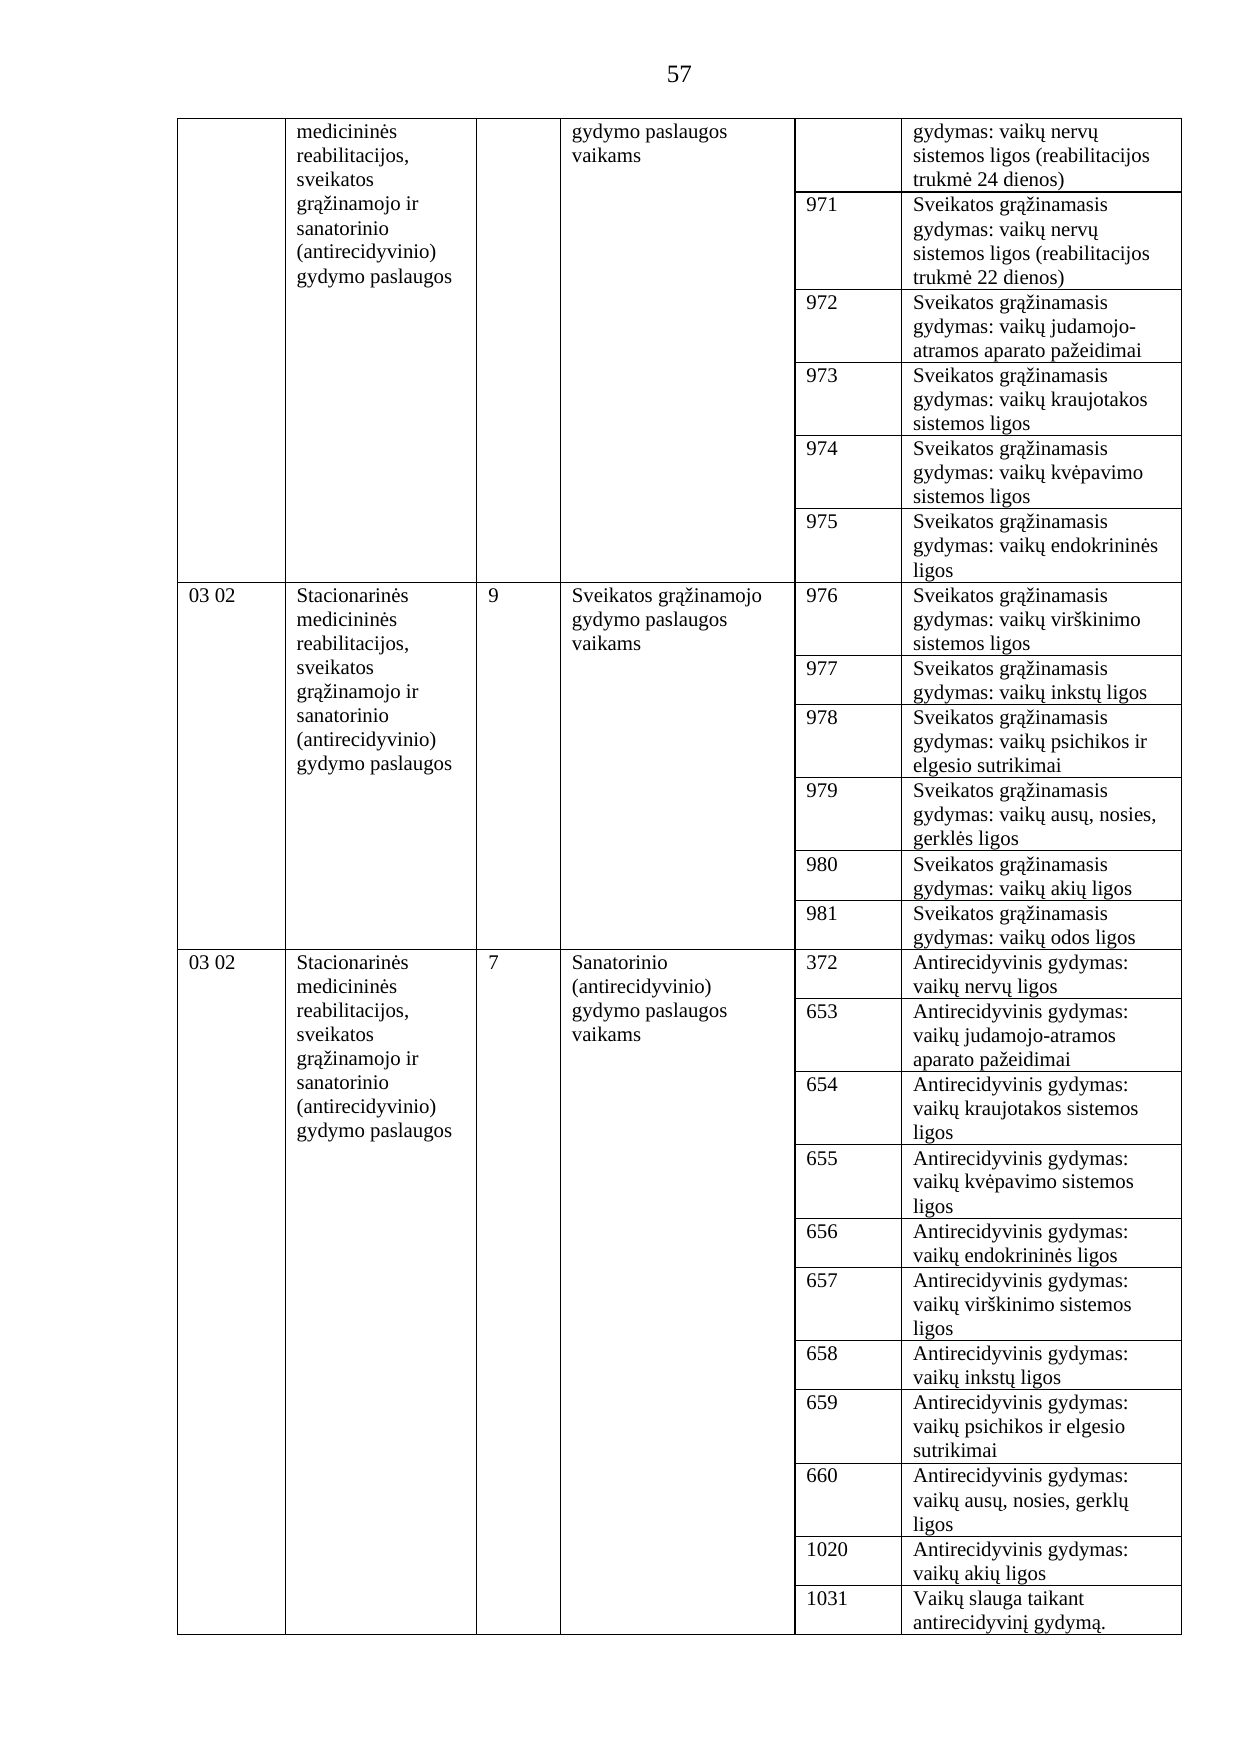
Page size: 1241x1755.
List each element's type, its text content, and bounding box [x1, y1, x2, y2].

table_cell 657 [796, 1268, 901, 1340]
table_cell 973 [796, 363, 901, 435]
table_cell 980 [796, 851, 901, 899]
table_cell Sveikatos grąžinamasis gydymas: vaikų kraujotakos sistemos ligos [902, 363, 1181, 435]
table_cell Antirecidyvinis gydymas: vaikų psichikos ir elgesio sutrikimai [902, 1390, 1181, 1462]
table_cell Antirecidyvinis gydymas: vaikų kraujotakos sistemos ligos [902, 1072, 1181, 1144]
table_cell 658 [796, 1341, 901, 1389]
table_cell 1020 [796, 1537, 901, 1585]
table_cell Antirecidyvinis gydymas: vaikų endokrininės ligos [902, 1219, 1181, 1267]
table_cell 1031 [796, 1586, 901, 1634]
table_cell [477, 119, 560, 582]
table_cell 659 [796, 1390, 901, 1462]
table_cell Sveikatos grąžinamasis gydymas: vaikų odos ligos [902, 901, 1181, 949]
table_cell 660 [796, 1464, 901, 1536]
table_cell Antirecidyvinis gydymas: vaikų judamojo-atramos aparato pažeidimai [902, 999, 1181, 1071]
table_cell 981 [796, 901, 901, 949]
table_cell 653 [796, 999, 901, 1071]
table_cell Stacionarinės medicininės reabilitacijos, sveikatos grąžinamojo ir sanatorinio (antirecidyvinio) gydymo paslaugos [286, 583, 476, 949]
table_cell 372 [796, 950, 901, 998]
table_cell Sveikatos grąžinamojo gydymo paslaugos vaikams [561, 583, 794, 949]
table_cell 03 02 [178, 950, 285, 1634]
table_cell Vaikų slauga taikant antirecidyvinį gydymą. [902, 1586, 1181, 1634]
table_cell Sveikatos grąžinamasis gydymas: vaikų judamojo-atramos aparato pažeidimai [902, 290, 1181, 362]
table_cell 974 [796, 436, 901, 508]
table_cell Antirecidyvinis gydymas: vaikų akių ligos [902, 1537, 1181, 1585]
table_cell Stacionarinės medicininės reabilitacijos, sveikatos grąžinamojo ir sanatorinio (antirecidyvinio) gydymo paslaugos [286, 950, 476, 1634]
table_cell 655 [796, 1145, 901, 1218]
table_cell 971 [796, 193, 901, 289]
table_cell Sanatorinio (antirecidyvinio) gydymo paslaugos vaikams [561, 950, 794, 1634]
table_cell Antirecidyvinis gydymas: vaikų virškinimo sistemos ligos [902, 1268, 1181, 1340]
table_cell Sveikatos grąžinamasis gydymas: vaikų psichikos ir elgesio sutrikimai [902, 705, 1181, 777]
table_cell 978 [796, 705, 901, 777]
table_cell Antirecidyvinis gydymas: vaikų kvėpavimo sistemos ligos [902, 1145, 1181, 1218]
table_cell Antirecidyvinis gydymas: vaikų nervų ligos [902, 950, 1181, 998]
table_cell 03 02 [178, 583, 285, 949]
table_cell Sveikatos grąžinamasis gydymas: vaikų endokrininės ligos [902, 509, 1181, 582]
table_cell 977 [796, 656, 901, 704]
table_cell [796, 119, 901, 191]
table_cell medicininės reabilitacijos, sveikatos grąžinamojo ir sanatorinio (antirecidyvinio) gydymo paslaugos [286, 119, 476, 582]
table_cell Sveikatos grąžinamasis gydymas: vaikų akių ligos [902, 851, 1181, 899]
table_cell 654 [796, 1072, 901, 1144]
table_cell 979 [796, 778, 901, 850]
table_cell 976 [796, 583, 901, 655]
table_cell 972 [796, 290, 901, 362]
table_cell Sveikatos grąžinamasis gydymas: vaikų kvėpavimo sistemos ligos [902, 436, 1181, 508]
table_cell gydymo paslaugos vaikams [561, 119, 794, 582]
table_cell Antirecidyvinis gydymas: vaikų ausų, nosies, gerklų ligos [902, 1464, 1181, 1536]
table_cell [178, 119, 285, 582]
table_cell Sveikatos grąžinamasis gydymas: vaikų ausų, nosies, gerklės ligos [902, 778, 1181, 850]
table_cell 656 [796, 1219, 901, 1267]
table_cell Sveikatos grąžinamasis gydymas: vaikų virškinimo sistemos ligos [902, 583, 1181, 655]
table_cell Sveikatos grąžinamasis gydymas: vaikų nervų sistemos ligos (reabilitacijos trukmė 22 dienos) [902, 193, 1181, 289]
table_cell gydymas: vaikų nervų sistemos ligos (reabilitacijos trukmė 24 dienos) [902, 119, 1181, 191]
table_cell 975 [796, 509, 901, 582]
table_cell Sveikatos grąžinamasis gydymas: vaikų inkstų ligos [902, 656, 1181, 704]
table_cell 9 [477, 583, 560, 949]
table_cell Antirecidyvinis gydymas: vaikų inkstų ligos [902, 1341, 1181, 1389]
table_cell 7 [477, 950, 560, 1634]
